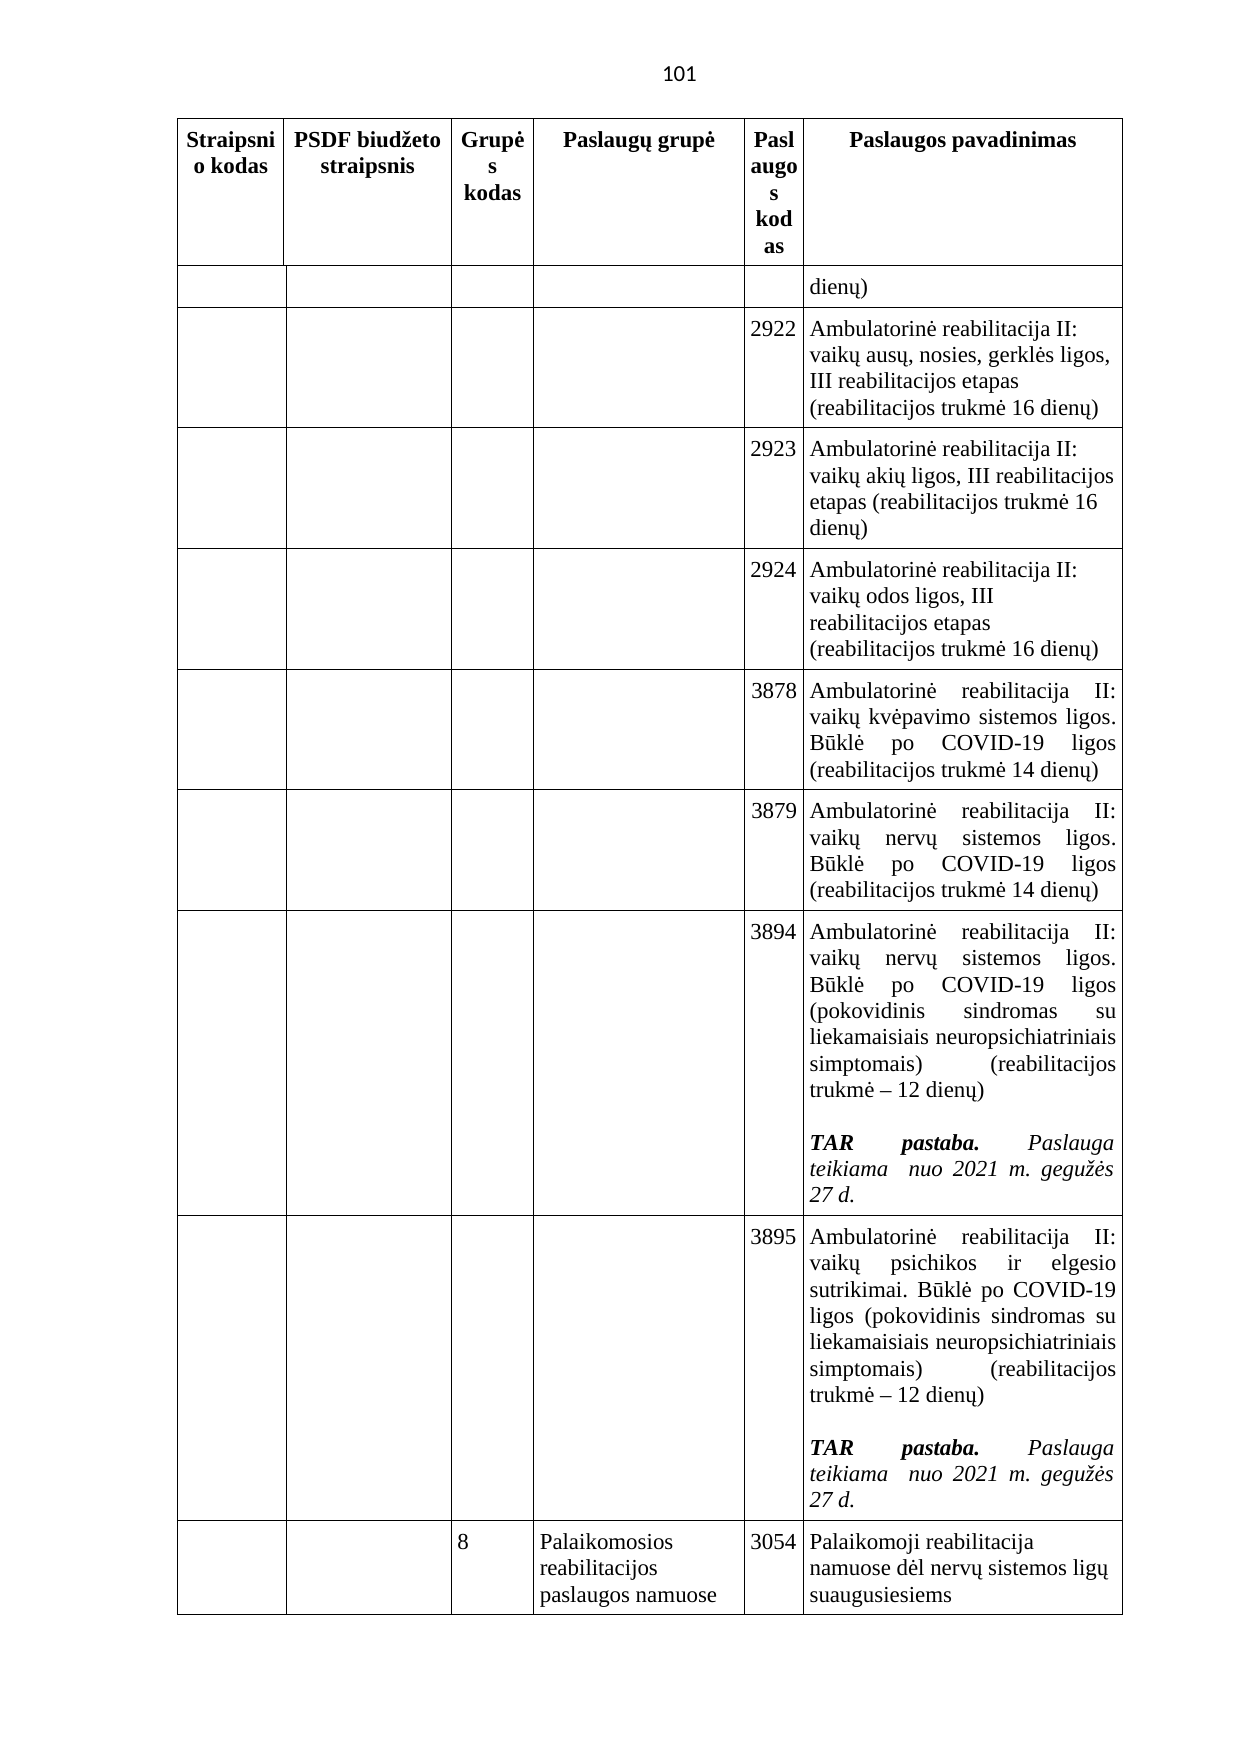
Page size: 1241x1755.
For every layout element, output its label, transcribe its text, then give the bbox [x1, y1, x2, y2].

table_cell 3895 [745, 1216, 803, 1520]
table_cell [534, 266, 744, 307]
table_cell [178, 549, 286, 668]
table_cell Palaikomoji reabilitacija namuose dėl nervų sistemos ligų suaugusiesiems [804, 1521, 1122, 1614]
table_cell [178, 266, 286, 307]
table_cell [287, 549, 451, 668]
table_cell [452, 911, 533, 1215]
table_cell [534, 911, 744, 1215]
table_cell 2924 [745, 549, 803, 668]
table_cell [452, 1216, 533, 1520]
table_cell [534, 428, 744, 548]
table_header Grupės kodas [452, 119, 533, 265]
table_cell 2922 [745, 308, 803, 427]
table_cell 3894 [745, 911, 803, 1215]
table_header Straipsnio kodas [178, 119, 283, 265]
table_cell [452, 670, 533, 789]
table_cell [452, 308, 533, 427]
table_cell dienų) [804, 266, 1122, 307]
table_cell [534, 670, 744, 789]
table_cell 3879 [745, 790, 803, 910]
table_cell Ambulatorinė reabilitacija II: vaikų psichikos ir elgesio sutrikimai. Būklė po COVID-19 ligos (pokovidinis sindromas su liekamaisiais neuropsichiatriniais simptomais) (reabilitacijos trukmė – 12 dienų) TAR pastaba. Paslauga teikiama nuo 2021 m. gegužės 27 d. [804, 1216, 1122, 1520]
table_cell [287, 911, 451, 1215]
table_cell Ambulatorinė reabilitacija II: vaikų nervų sistemos ligos. Būklė po COVID-19 ligos (reabilitacijos trukmė 14 dienų) [804, 790, 1122, 910]
table_cell [287, 1521, 451, 1614]
table_cell [287, 428, 451, 548]
table_cell Palaikomosios reabilitacijos paslaugos namuose [534, 1521, 744, 1614]
table_header Paslaugų grupė [534, 119, 744, 265]
table_cell [452, 790, 533, 910]
table_cell [534, 549, 744, 668]
table_cell [452, 266, 533, 307]
table_cell [178, 1216, 286, 1520]
table_cell [178, 428, 286, 548]
table_cell [452, 428, 533, 548]
table_header PSDF biudžeto straipsnis [284, 119, 451, 265]
table_cell [452, 549, 533, 668]
table_cell Ambulatorinė reabilitacija II: vaikų ausų, nosies, gerklės ligos, III reabilitacijos etapas (reabilitacijos trukmė 16 dienų) [804, 308, 1122, 427]
table_header Paslaugos pavadinimas [804, 119, 1122, 265]
table_cell [178, 911, 286, 1215]
table_cell Ambulatorinė reabilitacija II: vaikų kvėpavimo sistemos ligos. Būklė po COVID-19 ligos (reabilitacijos trukmė 14 dienų) [804, 670, 1122, 789]
table_header Paslaugos kodas [745, 119, 803, 265]
table_cell 3878 [745, 670, 803, 789]
table_cell [178, 790, 286, 910]
table_cell [287, 1216, 451, 1520]
table_cell [287, 670, 451, 789]
table_cell [745, 266, 803, 307]
table_cell [178, 1521, 286, 1614]
table_cell 2923 [745, 428, 803, 548]
table_cell [287, 308, 451, 427]
table_cell [178, 308, 286, 427]
table_cell [287, 266, 451, 307]
table_cell [534, 308, 744, 427]
table_cell [178, 670, 286, 789]
table_cell Ambulatorinė reabilitacija II: vaikų akių ligos, III reabilitacijos etapas (reabilitacijos trukmė 16 dienų) [804, 428, 1122, 548]
table_cell [287, 790, 451, 910]
table_cell [534, 1216, 744, 1520]
table_cell [534, 790, 744, 910]
table_cell 3054 [745, 1521, 803, 1614]
table_cell Ambulatorinė reabilitacija II: vaikų nervų sistemos ligos. Būklė po COVID-19 ligos (pokovidinis sindromas su liekamaisiais neuropsichiatriniais simptomais) (reabilitacijos trukmė – 12 dienų) TAR pastaba. Paslauga teikiama nuo 2021 m. gegužės 27 d. [804, 911, 1122, 1215]
table_cell Ambulatorinė reabilitacija II: vaikų odos ligos, III reabilitacijos etapas (reabilitacijos trukmė 16 dienų) [804, 549, 1122, 668]
table_cell 8 [452, 1521, 533, 1614]
